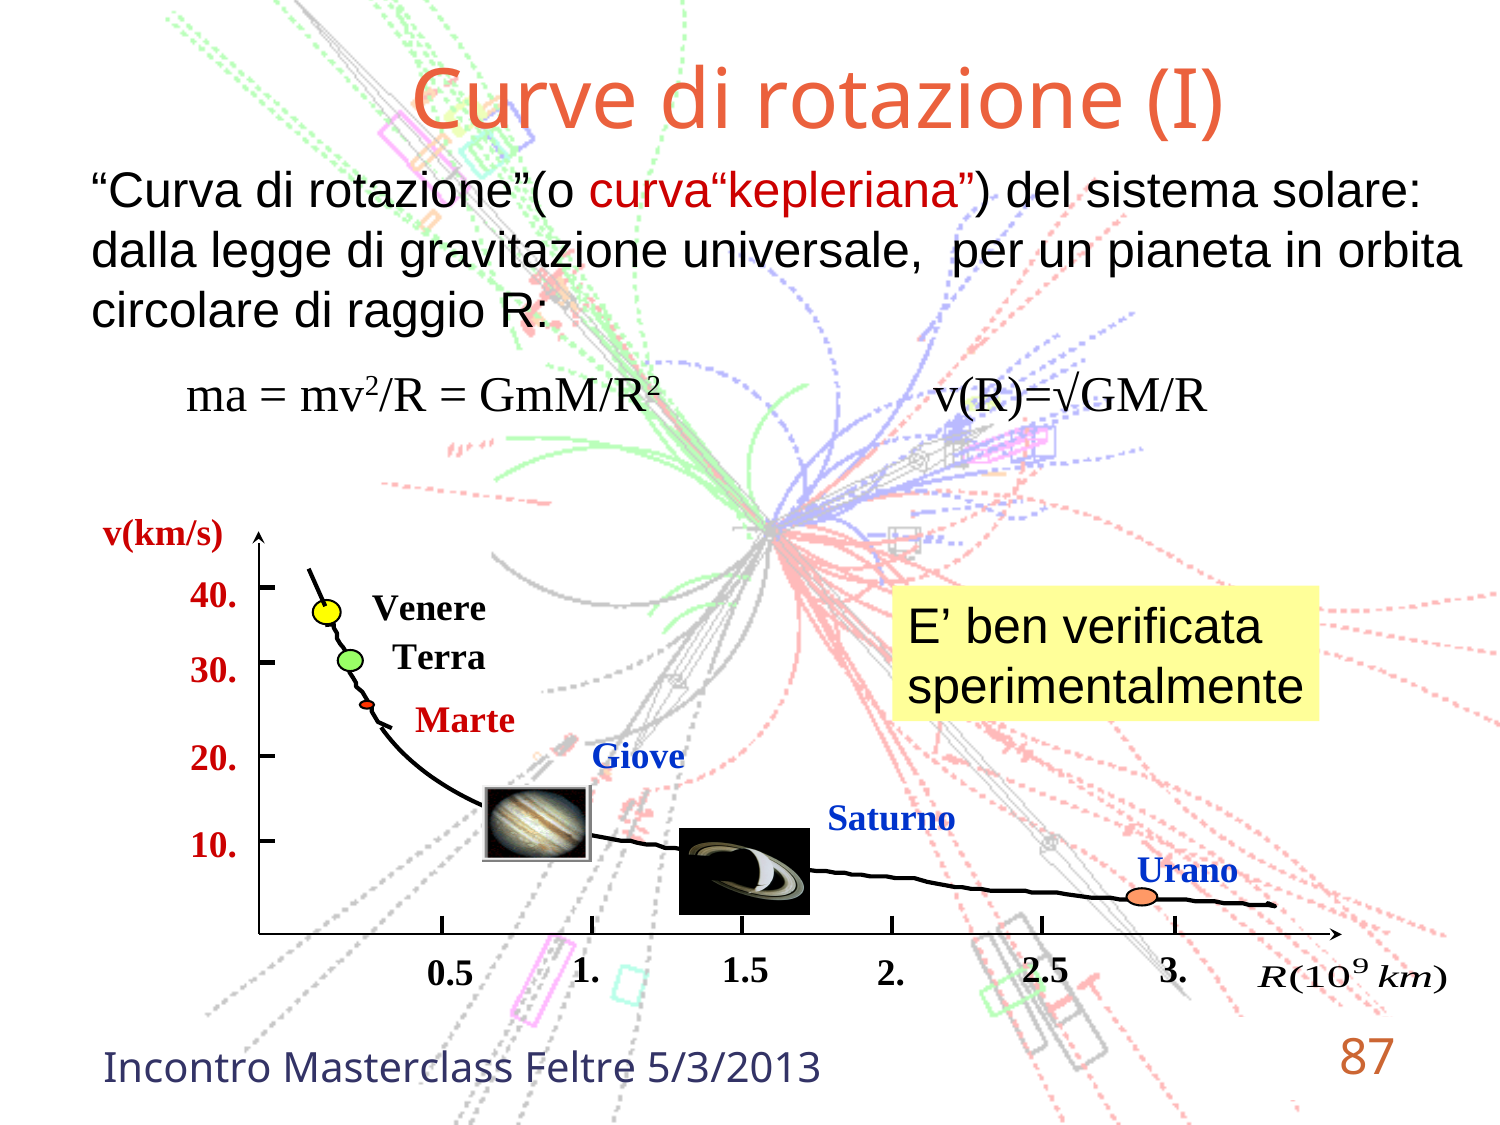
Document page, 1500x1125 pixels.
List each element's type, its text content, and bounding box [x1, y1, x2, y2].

text_box 1.5 [693, 937, 785, 998]
text_box 2.5 [993, 937, 1085, 998]
text_box v(km/s) [87, 499, 239, 561]
text_box ma = mv2/R = GmM/R2 v(R)=√GM/R [59, 354, 1418, 430]
title Curve di rotazione (I) [174, 22, 1463, 149]
text_box “Curva di rotazione”(o curva“kepleriana”) del sistema solare: dalla legge di gravitazione universale, per un pianeta in orbita circolare di raggio R: [76, 149, 1500, 346]
text_box Marte [400, 687, 531, 748]
text_box 3. [1131, 937, 1203, 998]
chart [1246, 949, 1459, 1000]
text_box Terra [363, 624, 511, 686]
text_box Venere [343, 574, 502, 636]
text_box E’ ben verificata sperimentalmente [892, 585, 1320, 722]
text_box [359, 700, 374, 709]
text_box 2. [848, 940, 921, 1001]
text_box 40. [175, 562, 253, 623]
text_box 1. [543, 937, 616, 998]
picture [0, 0, 1500, 1125]
text_box [312, 600, 341, 625]
text_box 20. [175, 724, 253, 786]
text_box 0.5 [398, 940, 490, 1001]
text_box [1126, 898, 1158, 906]
text_box [337, 649, 363, 672]
text_box Giove [576, 723, 701, 784]
text_box 10. [175, 812, 253, 873]
text_box 30. [175, 637, 253, 698]
text_box Urano [1121, 837, 1255, 898]
text_box Saturno [812, 785, 972, 846]
